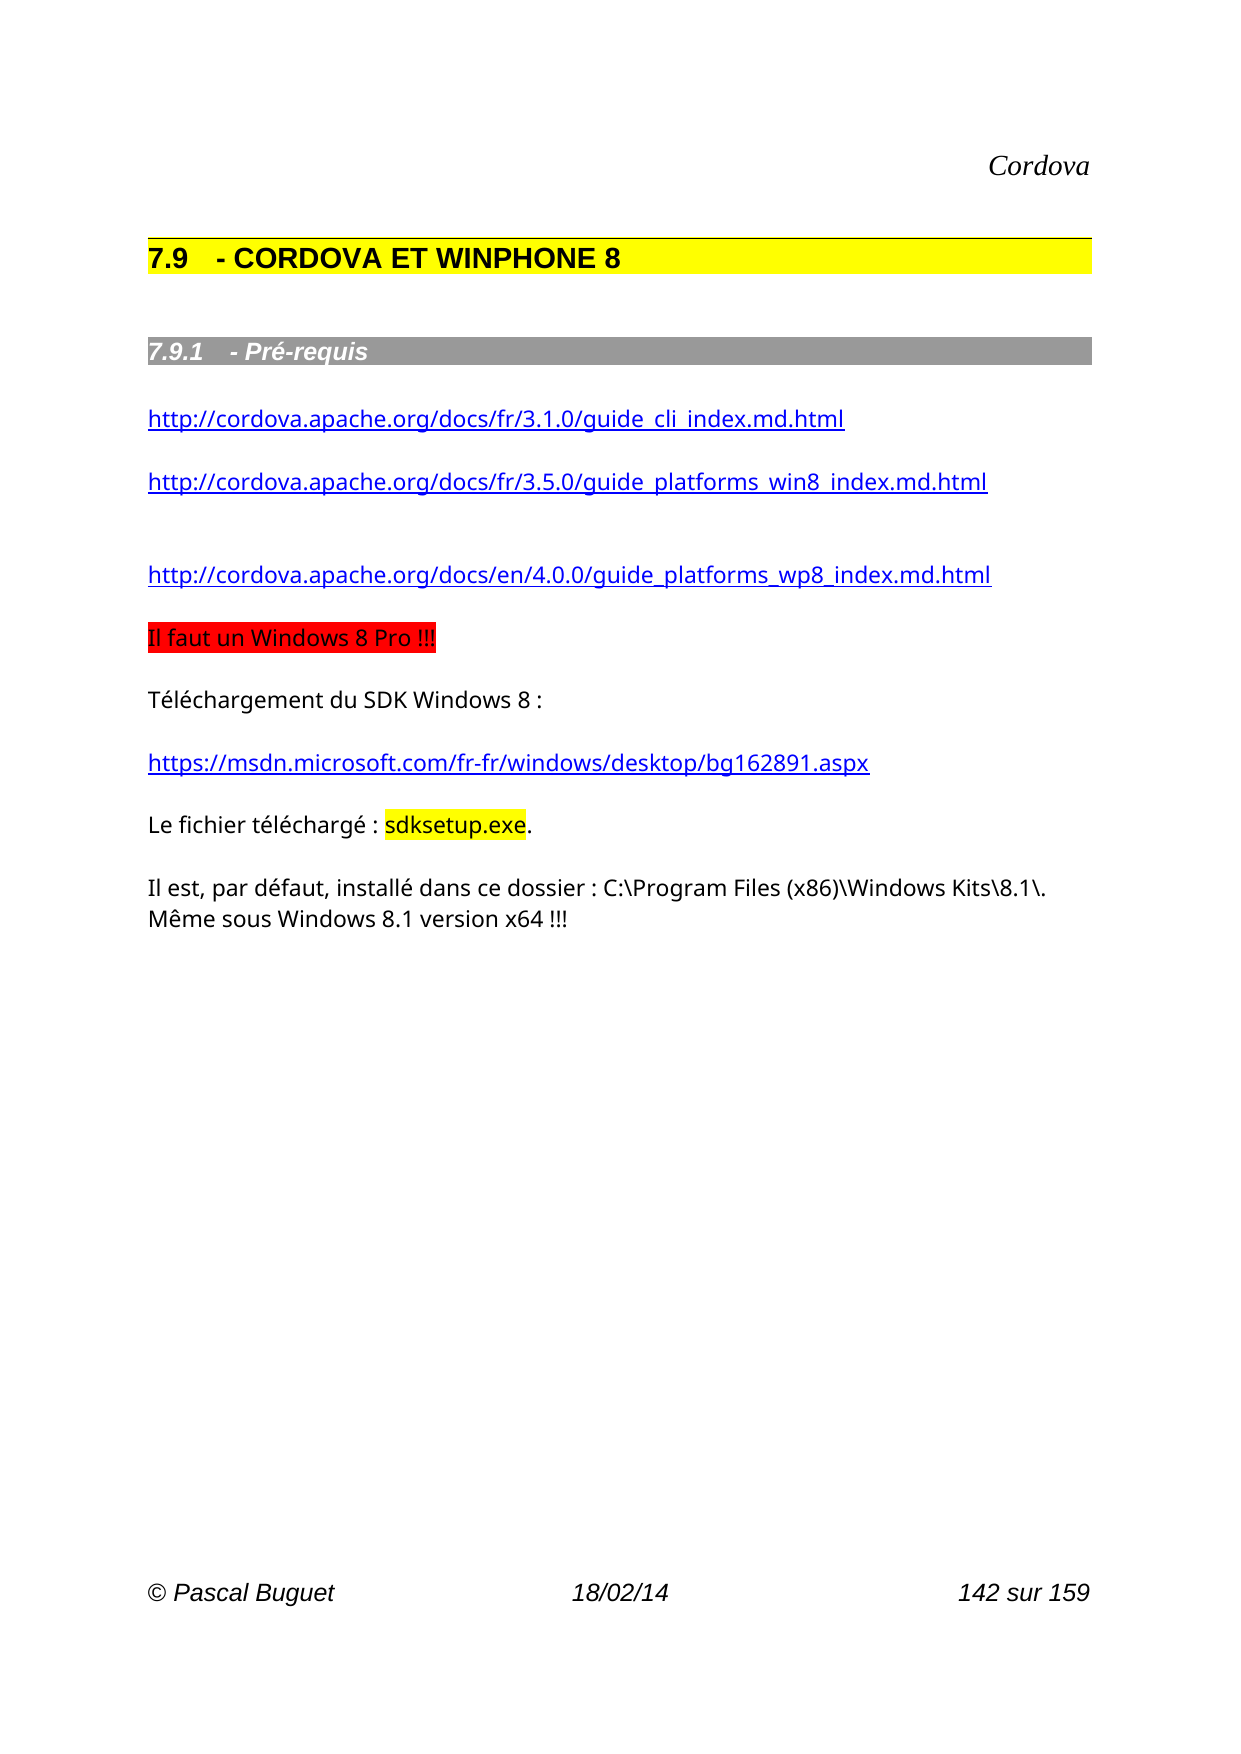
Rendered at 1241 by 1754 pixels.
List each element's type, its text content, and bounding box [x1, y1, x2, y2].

subtitle - Pré-requis [148, 337, 1092, 365]
text Le fichier téléchargé : sdksetup.exe. [148, 809, 1092, 840]
subtitle - CORDOVA ET WINPHONE 8 [148, 239, 1092, 274]
text Il est, par défaut, installé dans ce dossier : C:\Program Files (x86)\Windows Kits\8.1\. Même sous Windows 8.1 version x64 !!! [148, 872, 1092, 934]
text http://cordova.apache.org/docs/fr/3.1.0/guide_cli_index.md.html [148, 403, 1092, 434]
text Il faut un Windows 8 Pro !!! [148, 622, 1092, 653]
text http://cordova.apache.org/docs/en/4.0.0/guide_platforms_wp8_index.md.html [148, 559, 1092, 590]
text https://msdn.microsoft.com/fr-fr/windows/desktop/bg162891.aspx [148, 747, 1092, 778]
text Téléchargement du SDK Windows 8 : [148, 684, 1092, 715]
text http://cordova.apache.org/docs/fr/3.5.0/guide_platforms_win8_index.md.html [148, 465, 1092, 497]
